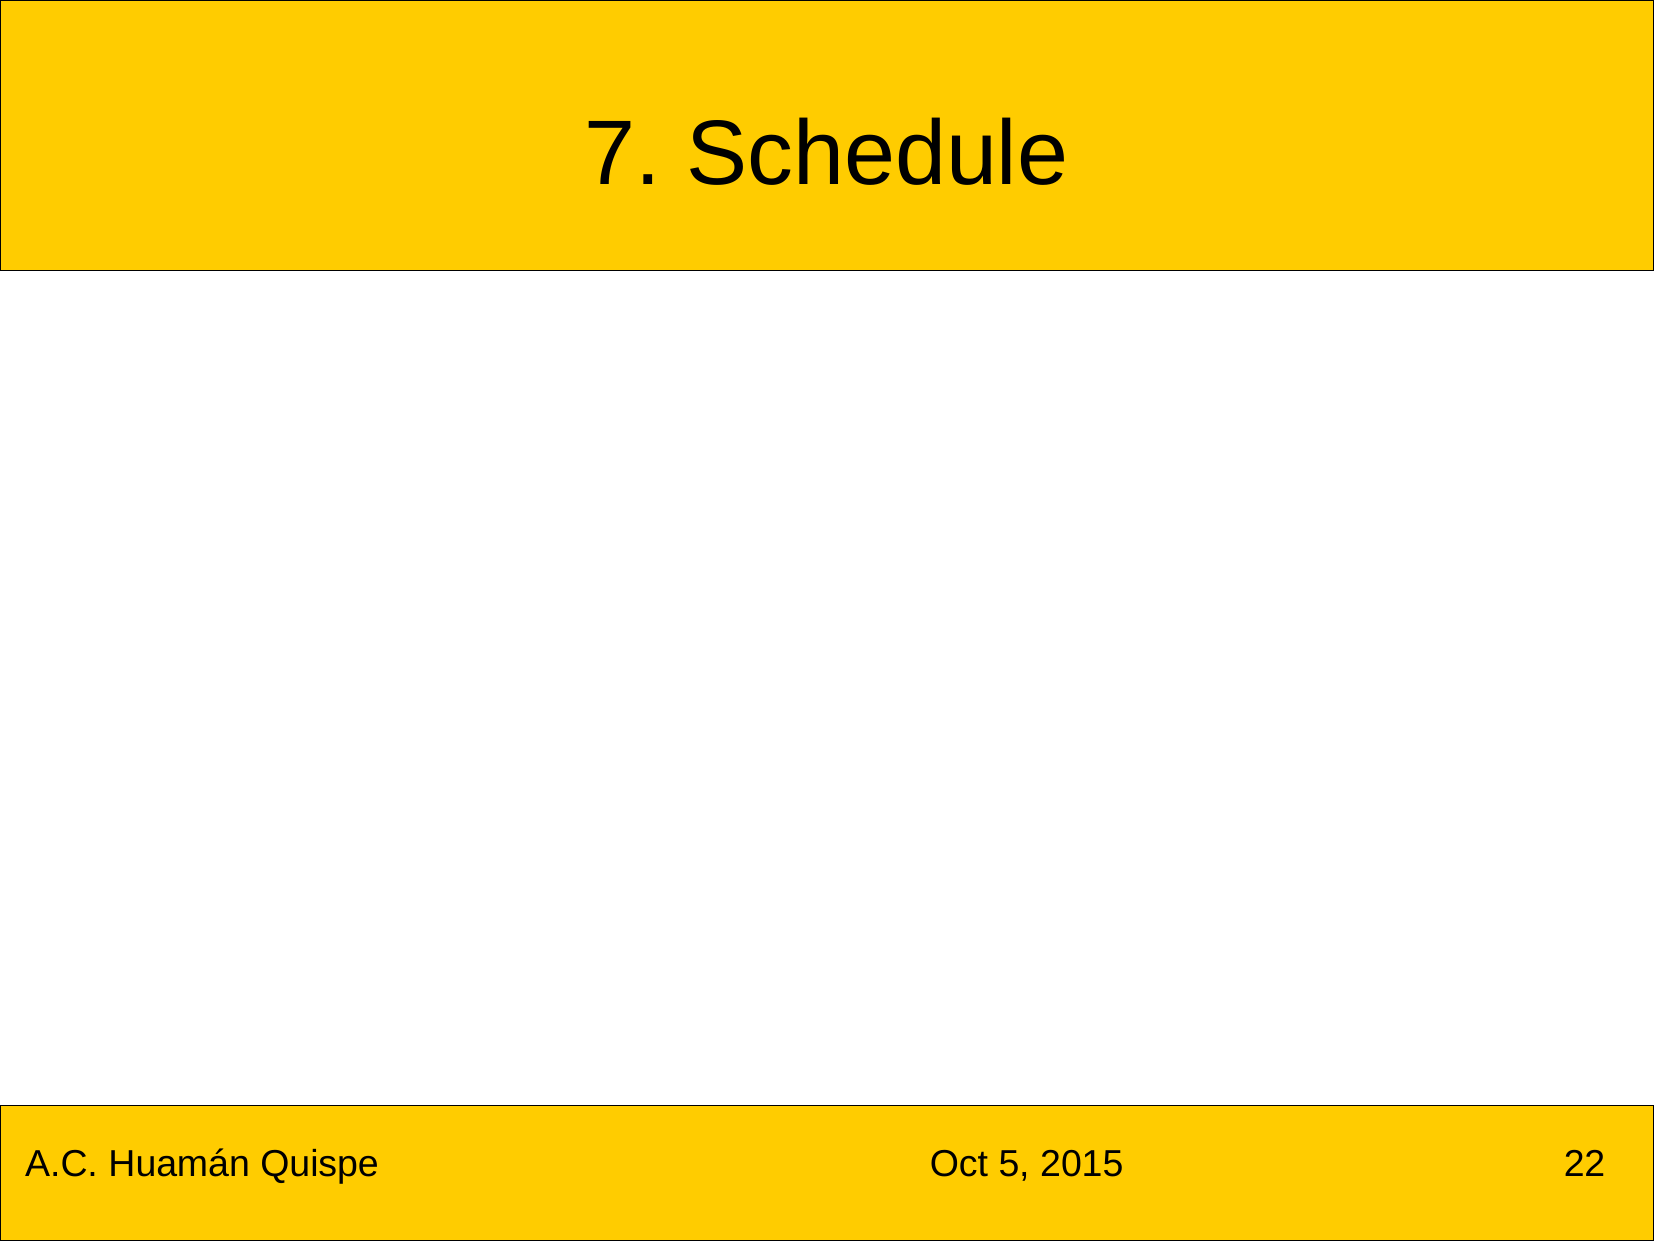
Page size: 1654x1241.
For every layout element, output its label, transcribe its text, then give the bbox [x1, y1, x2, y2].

title 7. Schedule [82, 49, 1571, 257]
